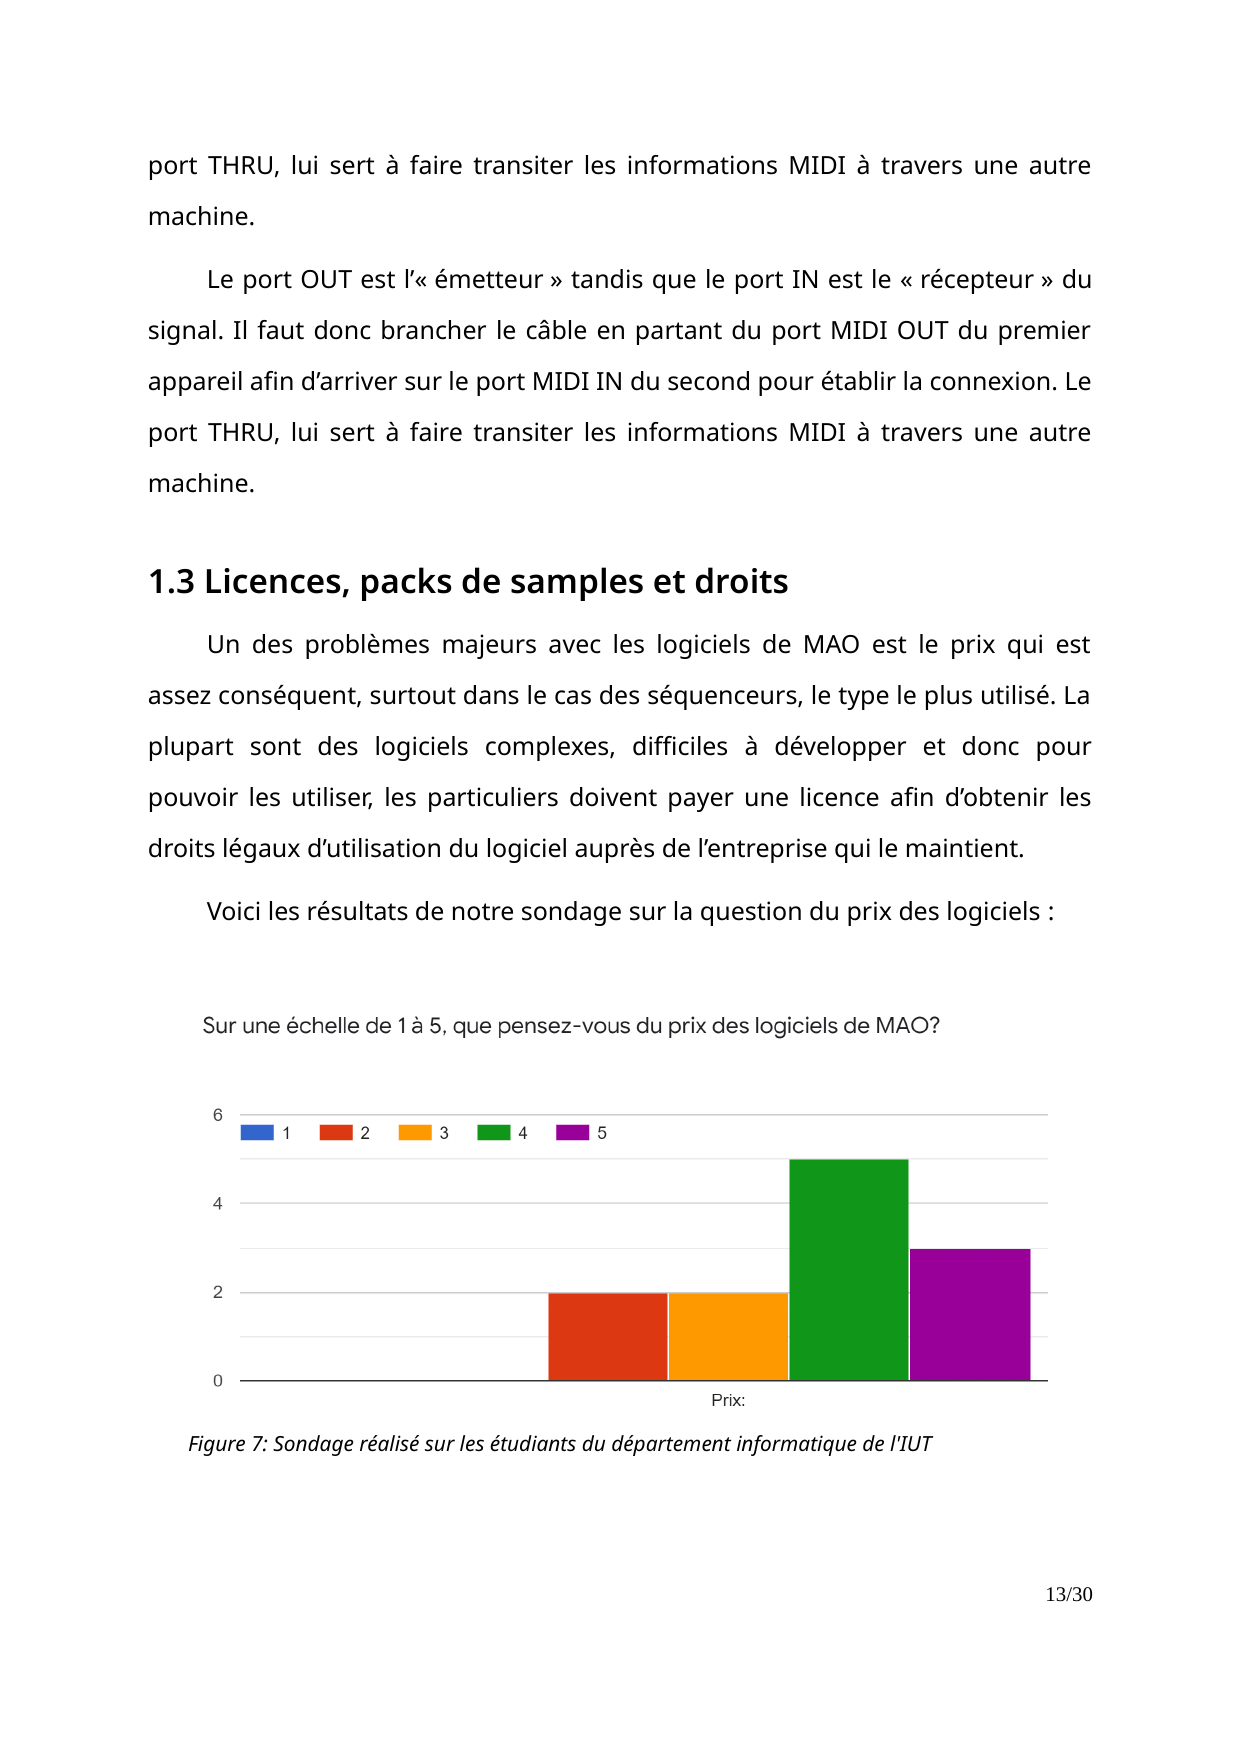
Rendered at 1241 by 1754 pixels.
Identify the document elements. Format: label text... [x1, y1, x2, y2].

subtitle Licences, packs de samples et droits [148, 558, 1093, 603]
text Figure 7: Sondage réalisé sur les étudiants du département informatique de l'IUT [188, 1002, 1052, 1457]
picture [192, 1002, 1048, 1429]
text Voici les résultats de notre sondage sur la question du prix des logiciels : [148, 894, 1093, 928]
text Un des problèmes majeurs avec les logiciels de MAO est le prix qui est assez conséquent, surtout dans le cas des séquenceurs, le type le plus utilisé. La plupart sont des logiciels complexes, difficiles à développer et donc pour pouvoir les utiliser, les particuliers doivent payer une licence afin d’obtenir les droits légaux d’utilisation du logiciel auprès de l’entreprise qui le maintient. [148, 627, 1093, 865]
text Le port OUT est l’« émetteur » tandis que le port IN est le « récepteur » du signal. Il faut donc brancher le câble en partant du port MIDI OUT du premier appareil afin d’arriver sur le port MIDI IN du second pour établir la connexion. Le port THRU, lui sert à faire transiter les informations MIDI à travers une autre machine. [148, 261, 1093, 500]
text [188, 996, 1052, 1002]
text port THRU, lui sert à faire transiter les informations MIDI à travers une autre machine. [148, 148, 1093, 233]
